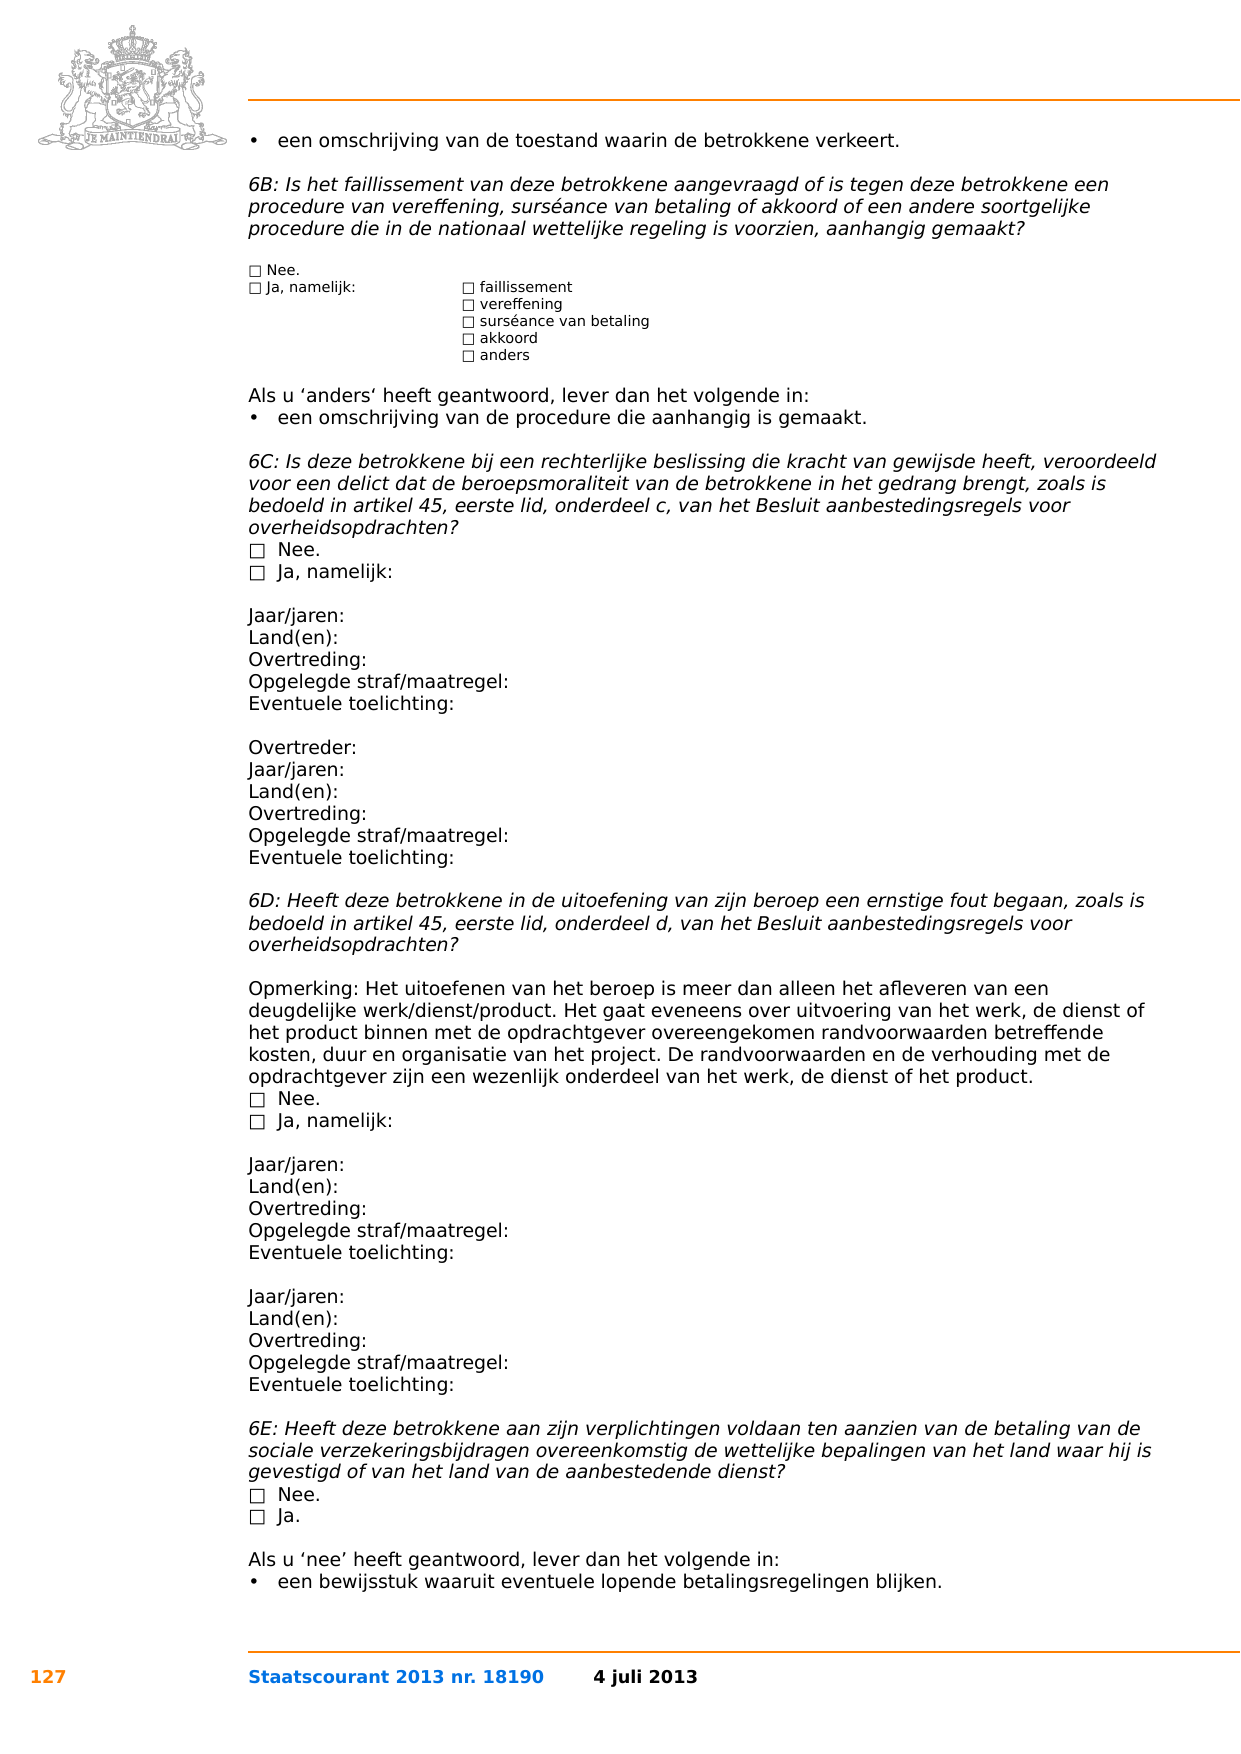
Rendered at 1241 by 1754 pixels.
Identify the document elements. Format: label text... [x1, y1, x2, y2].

text Opgelegde straf/maatregel: [248, 1352, 1163, 1374]
text Als u ‘nee’ heeft geantwoord, lever dan het volgende in: [248, 1549, 1163, 1571]
text Jaar/jaren: [248, 1154, 1163, 1176]
text Land(en): [248, 1176, 1163, 1198]
table_cell □ surséance van betaling [456, 313, 1163, 329]
table_cell [248, 296, 456, 312]
text □ Nee. [248, 1088, 1163, 1110]
text Land(en): [248, 627, 1163, 649]
text Eventuele toelichting: [248, 1374, 1163, 1396]
table_cell [248, 330, 456, 346]
text Jaar/jaren: [248, 759, 1163, 781]
text Opgelegde straf/maatregel: [248, 824, 1163, 847]
text Opmerking: Het uitoefenen van het beroep is meer dan alleen het afleveren van een deugdelijke werk/dienst/product. Het gaat eveneens over uitvoering van het werk, de dienst of het product binnen met de opdrachtgever overeengekomen randvoorwaarden betreffende kosten, duur en organisatie van het project. De randvoorwaarden en de verhouding met de opdrachtgever zijn een wezenlijk onderdeel van het werk, de dienst of het product. [248, 978, 1163, 1088]
text □ Nee. [248, 1483, 1163, 1505]
table_cell □ Ja, namelijk: [248, 279, 456, 296]
text Opgelegde straf/maatregel: [248, 671, 1163, 693]
subtitle 6D: Heeft deze betrokkene in de uitoefening van zijn beroep een ernstige fout begaan, zoals is bedoeld in artikel 45, eerste lid, onderdeel d, van het Besluit aanbestedingsregels voor overheidsopdrachten? [248, 890, 1163, 956]
text • een omschrijving van de procedure die aanhangig is gemaakt. [248, 407, 1163, 429]
text □ Ja. [248, 1505, 1163, 1527]
table_cell [248, 313, 456, 329]
text Eventuele toelichting: [248, 847, 1163, 868]
table_cell □ faillissement [456, 279, 1163, 296]
subtitle 6B: Is het faillissement van deze betrokkene aangevraagd of is tegen deze betrokkene een procedure van vereffening, surséance van betaling of akkoord of een andere soortgelijke procedure die in de nationaal wettelijke regeling is voorzien, aanhangig gemaakt? [248, 174, 1163, 240]
subtitle 6E: Heeft deze betrokkene aan zijn verplichtingen voldaan ten aanzien van de betaling van de sociale verzekeringsbijdragen overeenkomstig de wettelijke bepalingen van het land waar hij is gevestigd of van het land van de aanbestedende dienst? [248, 1417, 1163, 1483]
table_cell [248, 346, 456, 363]
table_cell □ vereffening [456, 296, 1163, 312]
text Als u ‘anders‘ heeft geantwoord, lever dan het volgende in: [248, 385, 1163, 407]
text □ Ja, namelijk: [248, 1110, 1163, 1132]
text Overtreding: [248, 1198, 1163, 1220]
text Jaar/jaren: [248, 1286, 1163, 1308]
text Jaar/jaren: [248, 605, 1163, 627]
text Eventuele toelichting: [248, 693, 1163, 715]
text Eventuele toelichting: [248, 1242, 1163, 1264]
table_header □ Nee. [248, 262, 456, 278]
text Land(en): [248, 1308, 1163, 1330]
text • een omschrijving van de toestand waarin de betrokkene verkeert. [248, 130, 1163, 152]
subtitle 6C: Is deze betrokkene bij een rechterlijke beslissing die kracht van gewijsde heeft, veroordeeld voor een delict dat de beroepsmoraliteit van de betrokkene in het gedrang brengt, zoals is bedoeld in artikel 45, eerste lid, onderdeel c, van het Besluit aanbestedingsregels voor overheidsopdrachten? [248, 451, 1163, 539]
text Overtreder: [248, 737, 1163, 759]
table_header [456, 262, 1163, 278]
text Overtreding: [248, 649, 1163, 671]
picture [38, 25, 227, 150]
table_cell □ akkoord [456, 330, 1163, 346]
text □ Ja, namelijk: [248, 561, 1163, 583]
text • een bewijsstuk waaruit eventuele lopende betalingsregelingen blijken. [248, 1571, 1163, 1593]
text Opgelegde straf/maatregel: [248, 1220, 1163, 1242]
text Land(en): [248, 781, 1163, 803]
text □ Nee. [248, 539, 1163, 561]
text Overtreding: [248, 803, 1163, 824]
text Overtreding: [248, 1330, 1163, 1352]
table_cell □ anders [456, 346, 1163, 363]
